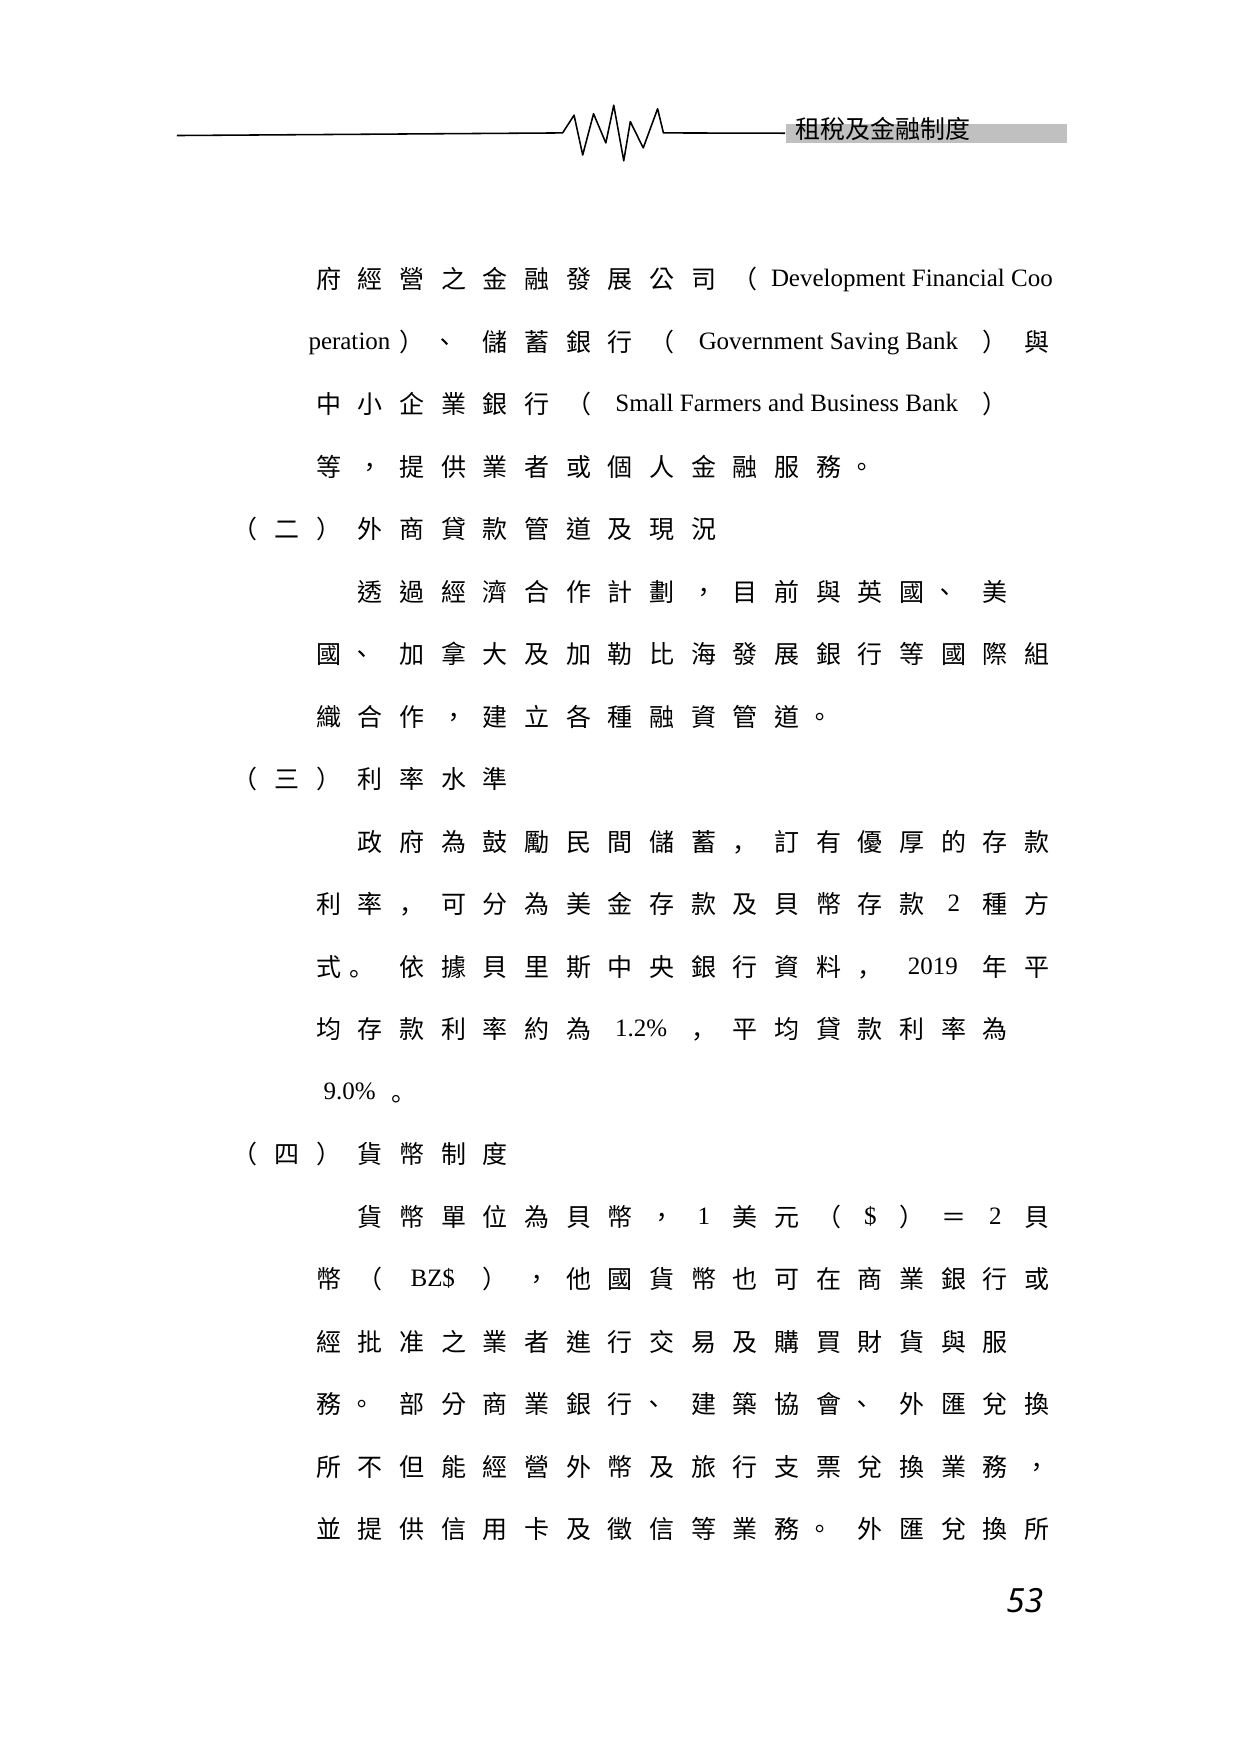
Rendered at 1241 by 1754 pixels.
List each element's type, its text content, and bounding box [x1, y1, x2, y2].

text （二）外商貸款管道及現況 [207, 486, 1058, 549]
text （三）利率水準 [207, 736, 1058, 799]
text 政府為鼓勵民間儲蓄，訂有優厚的存款利率，可分為美金存款及貝幣存款2種方式。依據貝里斯中央銀行資料，2019年平均存款利率約為1.2%，平均貸款利率為9.0%。 [281, 799, 1058, 1111]
text （四）貨幣制度 [207, 1111, 1058, 1174]
text 貨幣單位為貝幣，1美元（$）＝2貝幣（BZ$），他國貨幣也可在商業銀行或經批准之業者進行交易及購買財貨與服務。部分商業銀行、建築協會、外匯兌換所不但能經營外幣及旅行支票兌換業務，並提供信用卡及徵信等業務。外匯兌換所 [281, 1174, 1058, 1549]
text 透過經濟合作計劃，目前與英國、美國、加拿大及加勒比海發展銀行等國際組織合作，建立各種融資管道。 [281, 549, 1058, 736]
text 府經營之金融發展公司（Development Financial Cooperation）、儲蓄銀行（Government Saving Bank）與中小企業銀行（Small Farmers and Business Bank）等，提供業者或個人金融服務。 [281, 236, 1058, 486]
